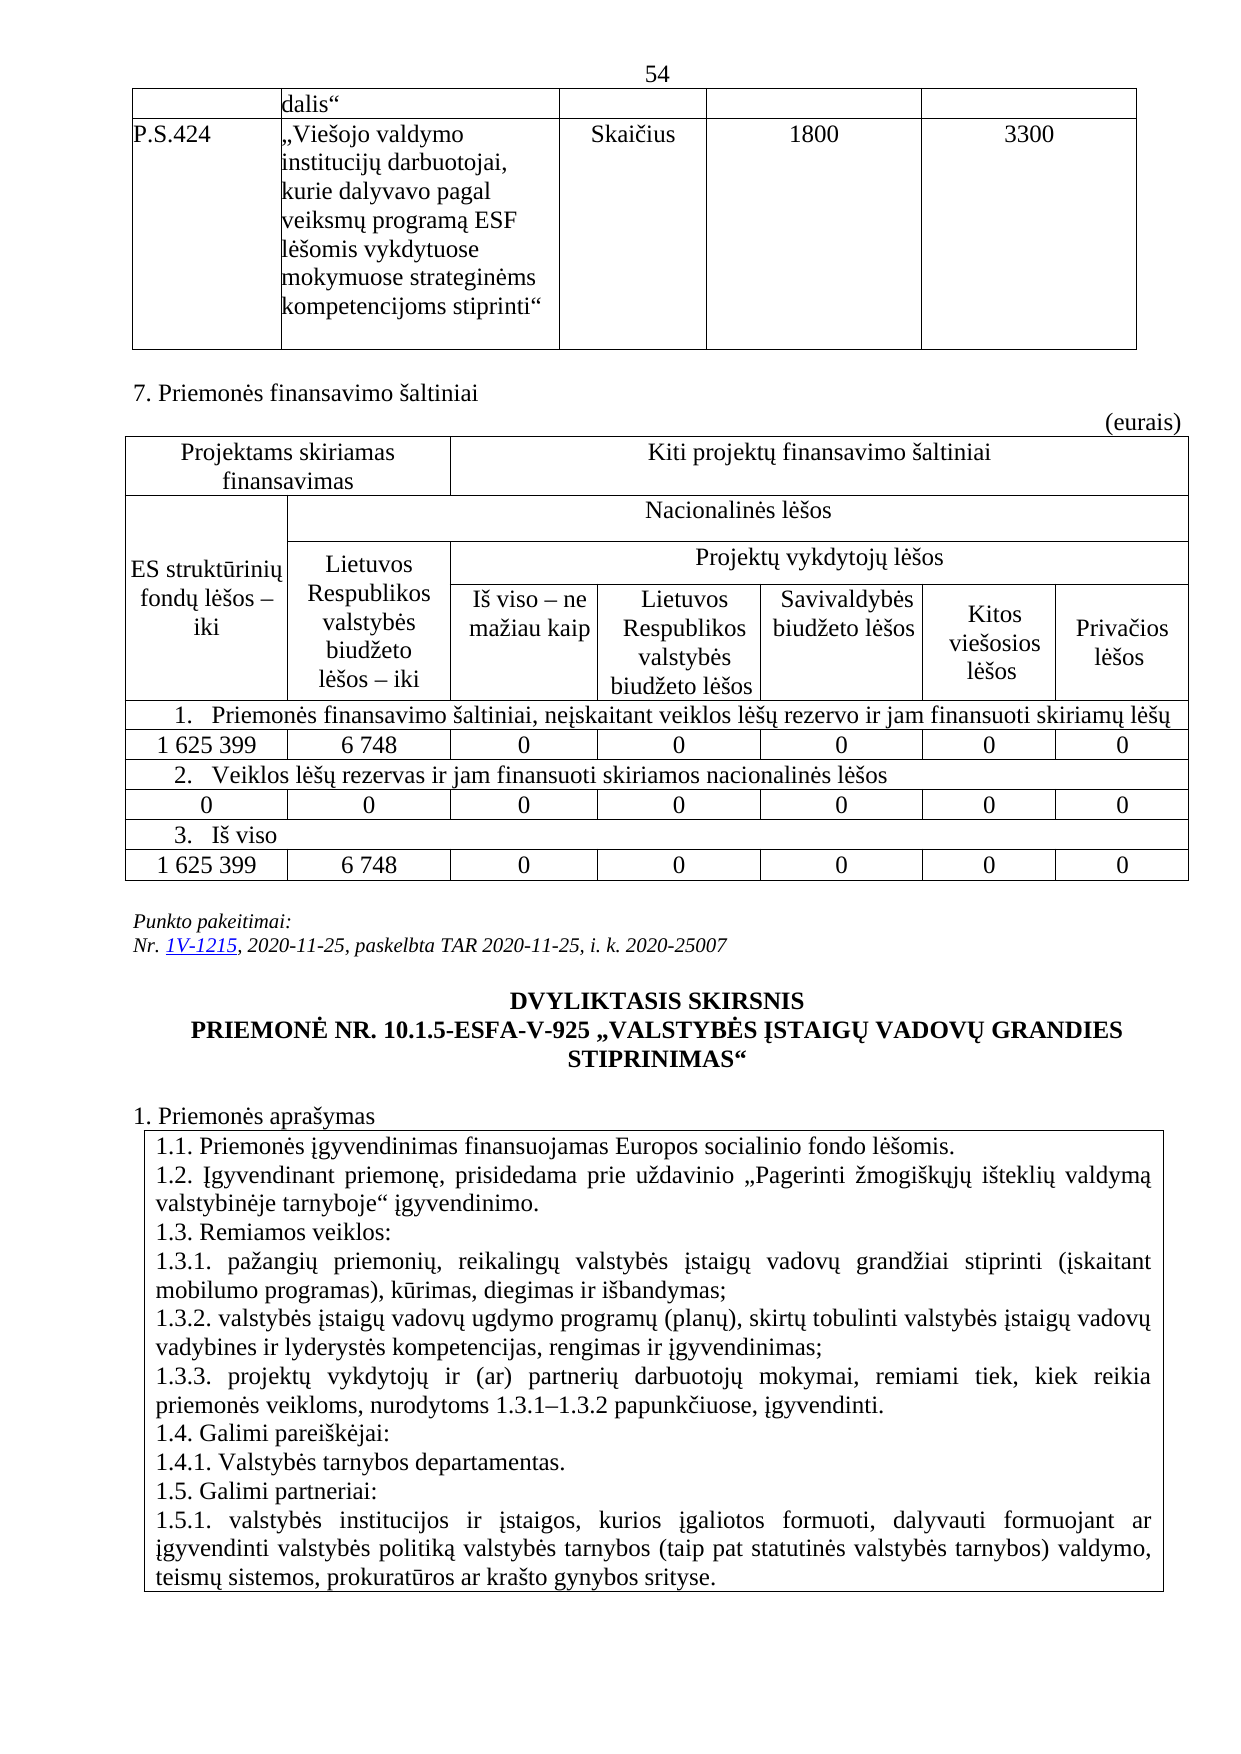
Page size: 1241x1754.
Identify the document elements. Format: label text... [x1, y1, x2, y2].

table_cell 0 [923, 730, 1055, 759]
table_cell 0 [1056, 850, 1188, 879]
table_cell 0 [451, 790, 597, 819]
table_cell 0 [761, 850, 922, 879]
table_cell Privačios lėšos [1056, 585, 1188, 699]
table_cell Savivaldybės biudžeto lėšos [761, 585, 922, 699]
table_cell Projektų vykdytojų lėšos [451, 542, 1188, 583]
table_cell 0 [923, 790, 1055, 819]
table_cell 0 [598, 730, 760, 759]
table_cell 1 625 399 [126, 730, 287, 759]
table_cell 6 748 [288, 730, 450, 759]
table_cell Skaičius [560, 119, 706, 349]
table_header 1.1. Priemonės įgyvendinimas finansuojamas Europos socialinio fondo lėšomis. 1.2. Įgyvendinant priemonę, prisidedama prie uždavinio „Pagerinti žmogiškųjų išteklių valdymą valstybinėje tarnyboje“ įgyvendinimo. 1.3. Remiamos veiklos: 1.3.1. pažangių priemonių, reikalingų valstybės įstaigų vadovų grandžiai stiprinti (įskaitant mobilumo programas), kūrimas, diegimas ir išbandymas; 1.3.2. valstybės įstaigų vadovų ugdymo programų (planų), skirtų tobulinti valstybės įstaigų vadovų vadybines ir lyderystės kompetencijas, rengimas ir įgyvendinimas; 1.3.3. projektų vykdytojų ir (ar) partnerių darbuotojų mokymai, remiami tiek, kiek reikia priemonės veikloms, nurodytoms 1.3.1–1.3.2 papunkčiuose, įgyvendinti. 1.4. Galimi pareiškėjai: 1.4.1. Valstybės tarnybos departamentas. 1.5. Galimi partneriai: 1.5.1. valstybės institucijos ir įstaigos, kurios įgaliotos formuoti, dalyvauti formuojant ar įgyvendinti valstybės politiką valstybės tarnybos (taip pat statutinės valstybės tarnybos) valdymo, teismų sistemos, prokuratūros ar krašto gynybos srityse. [145, 1131, 1163, 1591]
text (eurais) [259, 407, 1181, 436]
text PRIEMONĖ NR. 10.1.5-ESFA-V-925 „VALSTYBĖS ĮSTAIGŲ VADOVŲ GRANDIES STIPRINIMAS“ [133, 1015, 1181, 1072]
table_cell „Viešojo valdymo institucijų darbuotojai, kurie dalyvavo pagal veiksmų programą ESF lėšomis vykdytuose mokymuose strateginėms kompetencijoms stiprinti“ [282, 119, 559, 349]
table_cell [560, 89, 706, 118]
table_cell Nacionalinės lėšos [288, 496, 1188, 541]
table_cell 0 [1056, 730, 1188, 759]
table_cell 0 [598, 790, 760, 819]
table_cell 2. Veiklos lėšų rezervas ir jam finansuoti skiriamos nacionalinės lėšos [126, 760, 1188, 789]
text DVYLIKTASIS SKIRSNIS [133, 986, 1181, 1015]
table_cell [707, 89, 921, 118]
table_cell 0 [923, 850, 1055, 879]
text Nr. 1V-1215, 2020-11-25, paskelbta TAR 2020-11-25, i. k. 2020-25007 [133, 933, 1181, 957]
table_cell 1800 [707, 119, 921, 349]
table_cell Lietuvos Respublikos valstybės biudžeto lėšos – iki [288, 542, 450, 699]
table_cell 3. Iš viso [126, 820, 1188, 848]
table_cell dalis“ [282, 89, 559, 118]
text 7. Priemonės finansavimo šaltiniai [133, 378, 1181, 407]
table_header Projektams skiriamas finansavimas [126, 437, 450, 494]
table_cell 0 [451, 730, 597, 759]
table_cell ES struktūrinių fondų lėšos – iki [126, 496, 287, 699]
table_cell P.S.424 [133, 119, 281, 349]
table_cell 0 [761, 730, 922, 759]
table_cell 1. Priemonės finansavimo šaltiniai, neįskaitant veiklos lėšų rezervo ir jam finansuoti skiriamų lėšų [126, 701, 1188, 729]
table_cell Iš viso – ne mažiau kaip [451, 585, 597, 699]
text Punkto pakeitimai: [133, 909, 1181, 933]
table_cell 6 748 [288, 850, 450, 879]
table_cell 0 [598, 850, 760, 879]
text 1. Priemonės aprašymas [133, 1101, 1181, 1130]
table_cell 1 625 399 [126, 850, 287, 879]
table_cell [922, 89, 1136, 118]
table_cell 3300 [922, 119, 1136, 349]
table_cell 0 [451, 850, 597, 879]
table_cell [133, 89, 281, 118]
table_cell Lietuvos Respublikos valstybės biudžeto lėšos [598, 585, 760, 699]
table_cell 0 [288, 790, 450, 819]
table_cell 0 [126, 790, 287, 819]
table_header Kiti projektų finansavimo šaltiniai [451, 437, 1188, 494]
table_cell Kitos viešosios lėšos [923, 585, 1055, 699]
table_cell 0 [761, 790, 922, 819]
table_cell 0 [1056, 790, 1188, 819]
